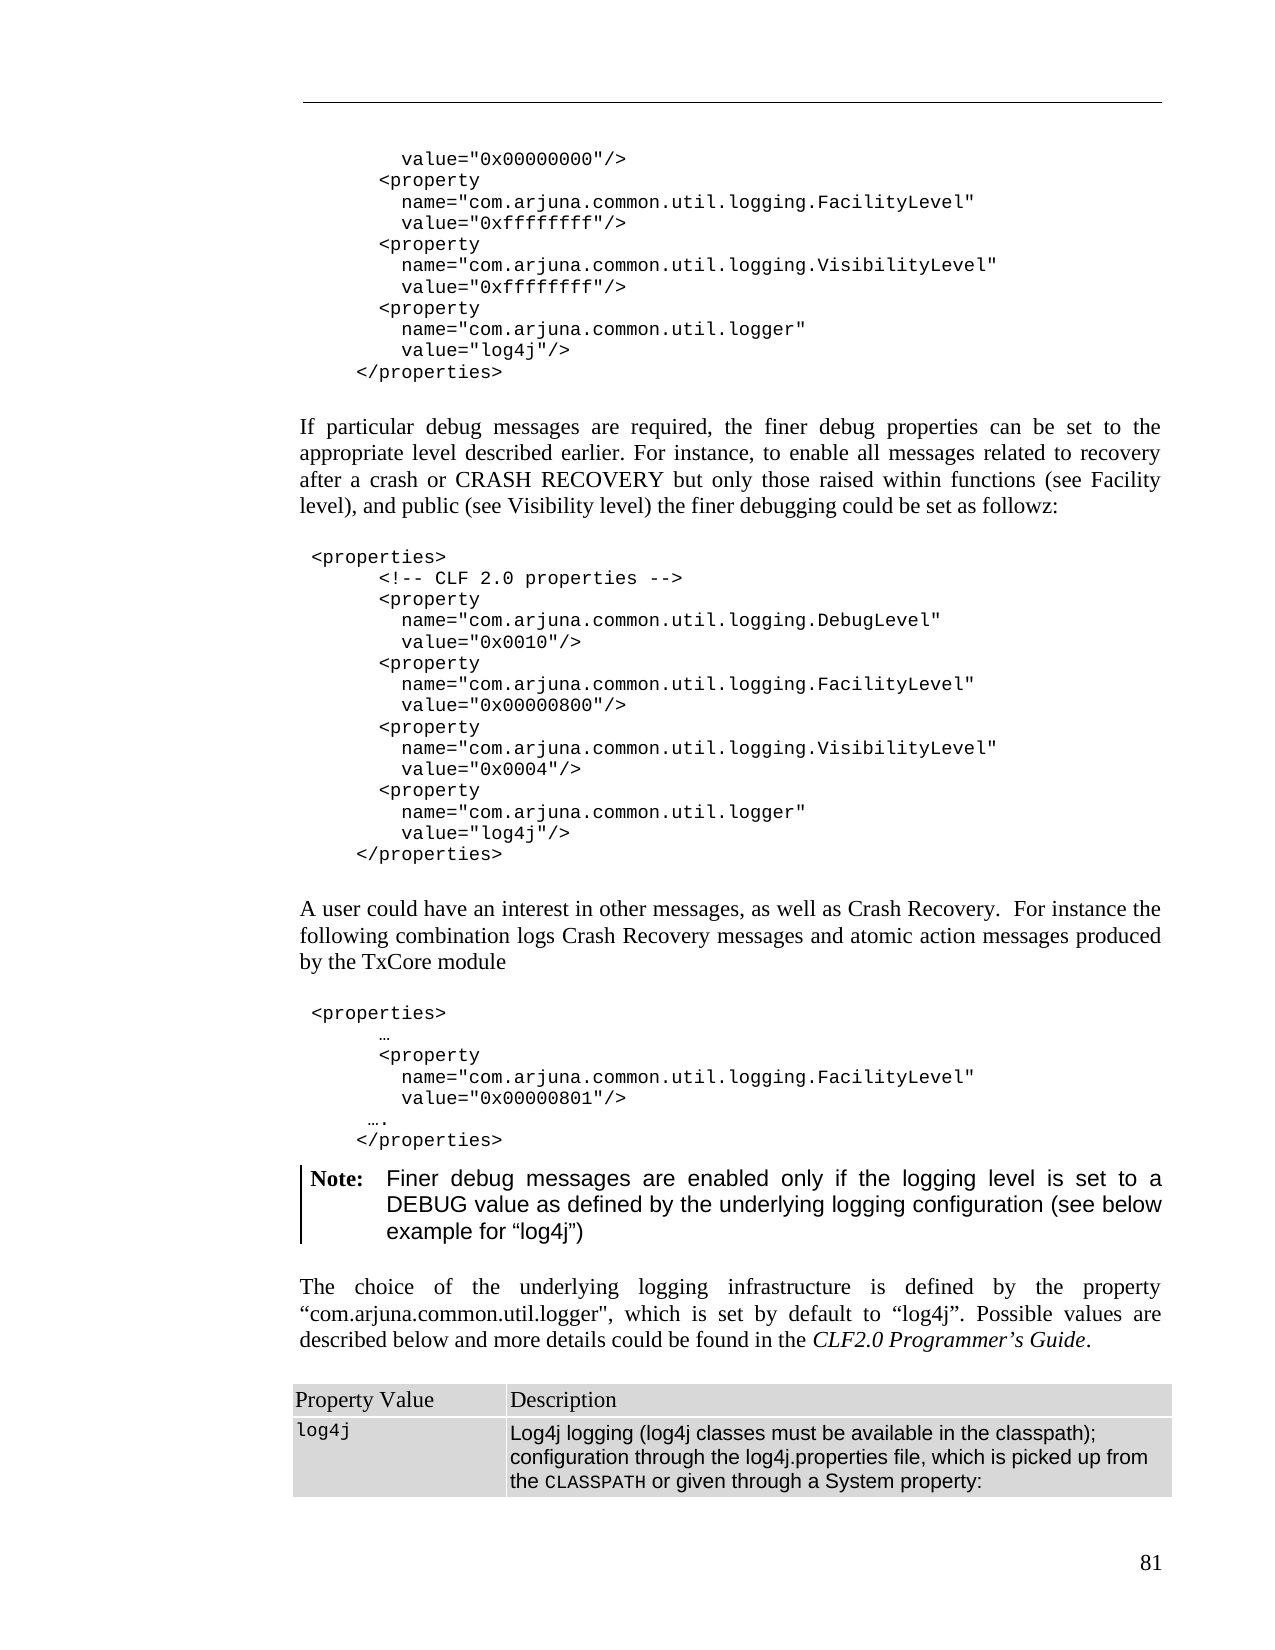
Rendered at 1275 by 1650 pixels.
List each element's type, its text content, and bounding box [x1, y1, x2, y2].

text name="com.arjuna.common.util.logging.FacilityLevel" [311, 1067, 1162, 1089]
text <property [311, 781, 1162, 802]
text name="com.arjuna.common.util.logging.DebugLevel" [311, 611, 1162, 632]
text name="com.arjuna.common.util.logging.FacilityLevel" [311, 675, 1162, 696]
text <property [311, 590, 1162, 611]
text name="com.arjuna.common.util.logging.FacilityLevel" [311, 192, 1162, 214]
text <!-- CLF 2.0 properties --> [311, 569, 1162, 590]
table_header Description [507, 1384, 1172, 1416]
text <properties> [311, 1004, 1162, 1025]
text <property [311, 654, 1162, 675]
text </properties> [311, 845, 1162, 866]
text value="0x00000800"/> [311, 696, 1162, 717]
text The choice of the underlying logging infrastructure is defined by the property “com.arjuna.common.util.logger", which is set by default to “log4j”. Possible values are described below and more details could be found in the CLF2.0 Programmer’s Guide. [299, 1273, 1162, 1352]
text value="log4j"/> [311, 824, 1162, 845]
table_cell Log4j logging (log4j classes must be available in the classpath); configuration through the log4j.properties file, which is picked up from the CLASSPATH or given through a System property: [507, 1418, 1172, 1497]
table_cell log4j [293, 1418, 506, 1497]
text </properties> [311, 362, 1162, 384]
text <properties> [311, 547, 1162, 569]
text value="0x0004"/> [311, 760, 1162, 781]
text name="com.arjuna.common.util.logger" [311, 802, 1162, 824]
text …. [187, 1110, 1162, 1131]
text A user could have an interest in other messages, as well as Crash Recovery. For instance the following combination logs Crash Recovery messages and atomic action messages produced by the TxCore module [299, 895, 1162, 974]
text <property [311, 717, 1162, 739]
text name="com.arjuna.common.util.logger" [311, 320, 1162, 341]
text <property [311, 235, 1162, 256]
text name="com.arjuna.common.util.logging.VisibilityLevel" [311, 739, 1162, 760]
text value="0xffffffff"/> [311, 277, 1162, 299]
table_header Property Value [293, 1384, 506, 1416]
text If particular debug messages are required, the finer debug properties can be set to the appropriate level described earlier. For instance, to enable all messages related to recovery after a crash or CRASH RECOVERY but only those raised within functions (see Facility level), and public (see Visibility level) the finer debugging could be set as followz: [299, 413, 1162, 518]
text value="log4j"/> [311, 341, 1162, 362]
text <property [311, 171, 1162, 192]
text <property [311, 1046, 1162, 1067]
text </properties> [311, 1131, 1162, 1152]
text <property [311, 299, 1162, 320]
text value="0xffffffff"/> [311, 214, 1162, 235]
text value="0x00000000"/> [311, 150, 1162, 171]
list Finer debug messages are enabled only if the logging level is set to a DEBUG value as defined by the underlying logging configuration (see below example for “log4j”) [302, 1165, 1162, 1244]
text name="com.arjuna.common.util.logging.VisibilityLevel" [311, 256, 1162, 277]
text value="0x0010"/> [311, 632, 1162, 654]
text … [311, 1025, 1162, 1046]
text value="0x00000801"/> [311, 1089, 1162, 1110]
